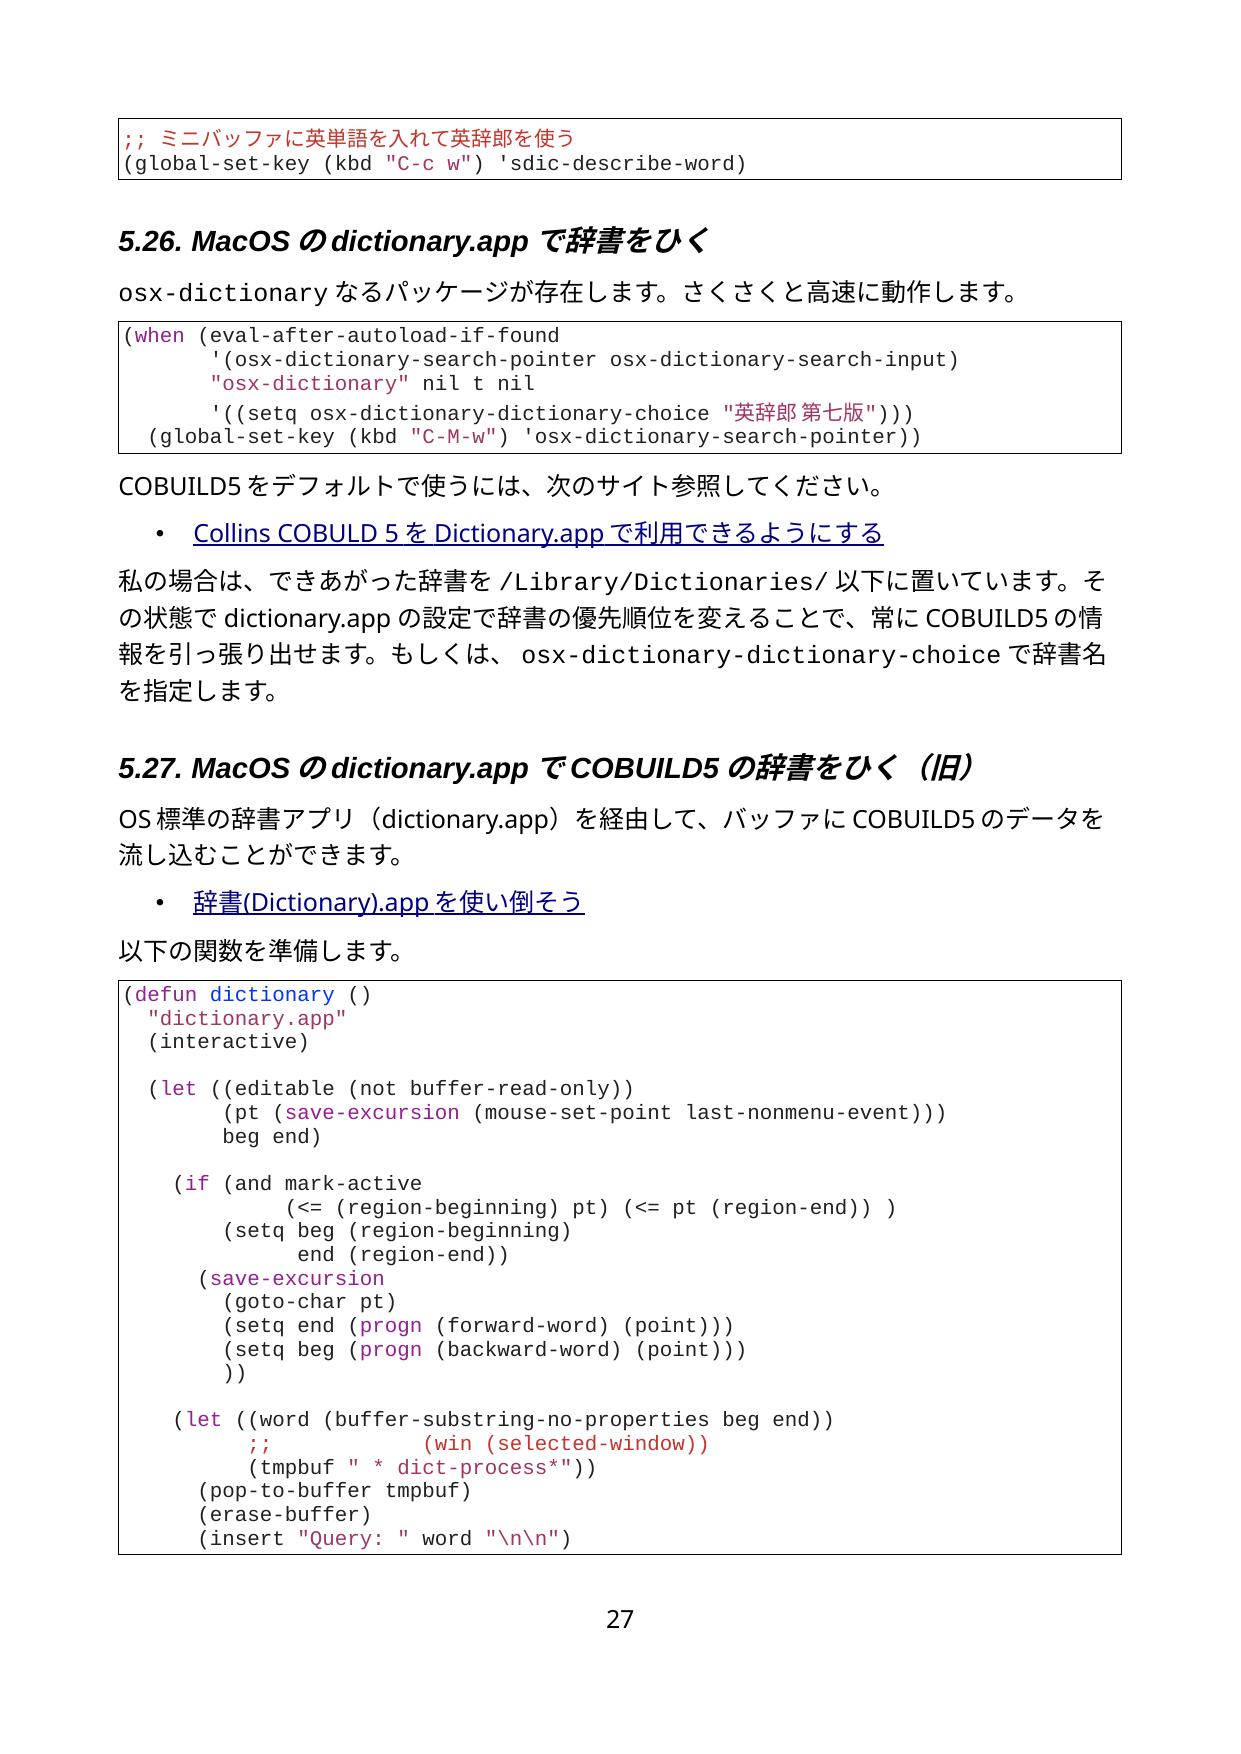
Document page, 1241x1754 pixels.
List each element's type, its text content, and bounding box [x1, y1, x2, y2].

text (let ((editable (not buffer-read-only)) [119, 1074, 1121, 1098]
subtitle MacOSのdictionary.appでCOBUILD5の辞書をひく（旧） [118, 745, 1122, 787]
text osx-dictionary なるパッケージが存在します。さくさくと高速に動作します。 [118, 272, 1122, 309]
text (save-excursion [119, 1264, 1121, 1287]
text 私の場合は、できあがった辞書を /Library/Dictionaries/ 以下に置いています。その状態で dictionary.app の設定で辞書の優先順位を変えることで、常にCOBUILD5の情報を引っ張り出せます。もしくは、 osx-dictionary-dictionary-choice で辞書名を指定します。 [118, 562, 1122, 707]
text (if (and mark-active [119, 1169, 1121, 1193]
text (global-set-key (kbd "C-c w") 'sdic-describe-word) [119, 148, 1121, 179]
text (insert "Query: " word "\n\n") [119, 1524, 1121, 1554]
text 以下の関数を準備します。 [118, 931, 1122, 967]
text )) [119, 1358, 1121, 1382]
text (setq beg (progn (backward-word) (point))) [119, 1334, 1121, 1358]
text (when (eval-after-autoload-if-found [119, 322, 1121, 345]
text (tmpbuf " * dict-process*")) [119, 1453, 1121, 1476]
text (setq end (progn (forward-word) (point))) [119, 1311, 1121, 1334]
list Collins COBULD 5をDictionary.appで利用できるようにする [156, 515, 1122, 549]
text COBUILD5をデフォルトで使うには、次のサイト参照してください。 [118, 467, 1122, 503]
subtitle MacOSのdictionary.appで辞書をひく [118, 217, 1122, 260]
text ;; (win (selected-window)) [119, 1429, 1121, 1453]
text '((setq osx-dictionary-dictionary-choice "英辞郎 第七版"))) [119, 392, 1121, 423]
text ;; ミニバッファに英単語を入れて英辞郎を使う [119, 119, 1121, 148]
text (pt (save-excursion (mouse-set-point last-nonmenu-event))) [119, 1098, 1121, 1122]
text (pop-to-buffer tmpbuf) [119, 1476, 1121, 1500]
text (interactive) [119, 1027, 1121, 1051]
text end (region-end)) [119, 1240, 1121, 1264]
list 辞書(Dictionary).appを使い倒そう [156, 884, 1122, 919]
text "osx-dictionary" nil t nil [119, 368, 1121, 392]
text (setq beg (region-beginning) [119, 1216, 1121, 1240]
text "dictionary.app" [119, 1003, 1121, 1027]
text beg end) [119, 1122, 1121, 1145]
text (defun dictionary () [119, 981, 1121, 1003]
text (<= (region-beginning) pt) (<= pt (region-end)) ) [119, 1193, 1121, 1216]
text (global-set-key (kbd "C-M-w") 'osx-dictionary-search-pointer)) [119, 423, 1121, 453]
text (let ((word (buffer-substring-no-properties beg end)) [119, 1406, 1121, 1429]
text (erase-buffer) [119, 1500, 1121, 1524]
text OS標準の辞書アプリ（dictionary.app）を経由して、バッファにCOBUILD5のデータを流し込むことができます。 [118, 799, 1122, 872]
text '(osx-dictionary-search-pointer osx-dictionary-search-input) [119, 345, 1121, 368]
text (goto-char pt) [119, 1287, 1121, 1311]
